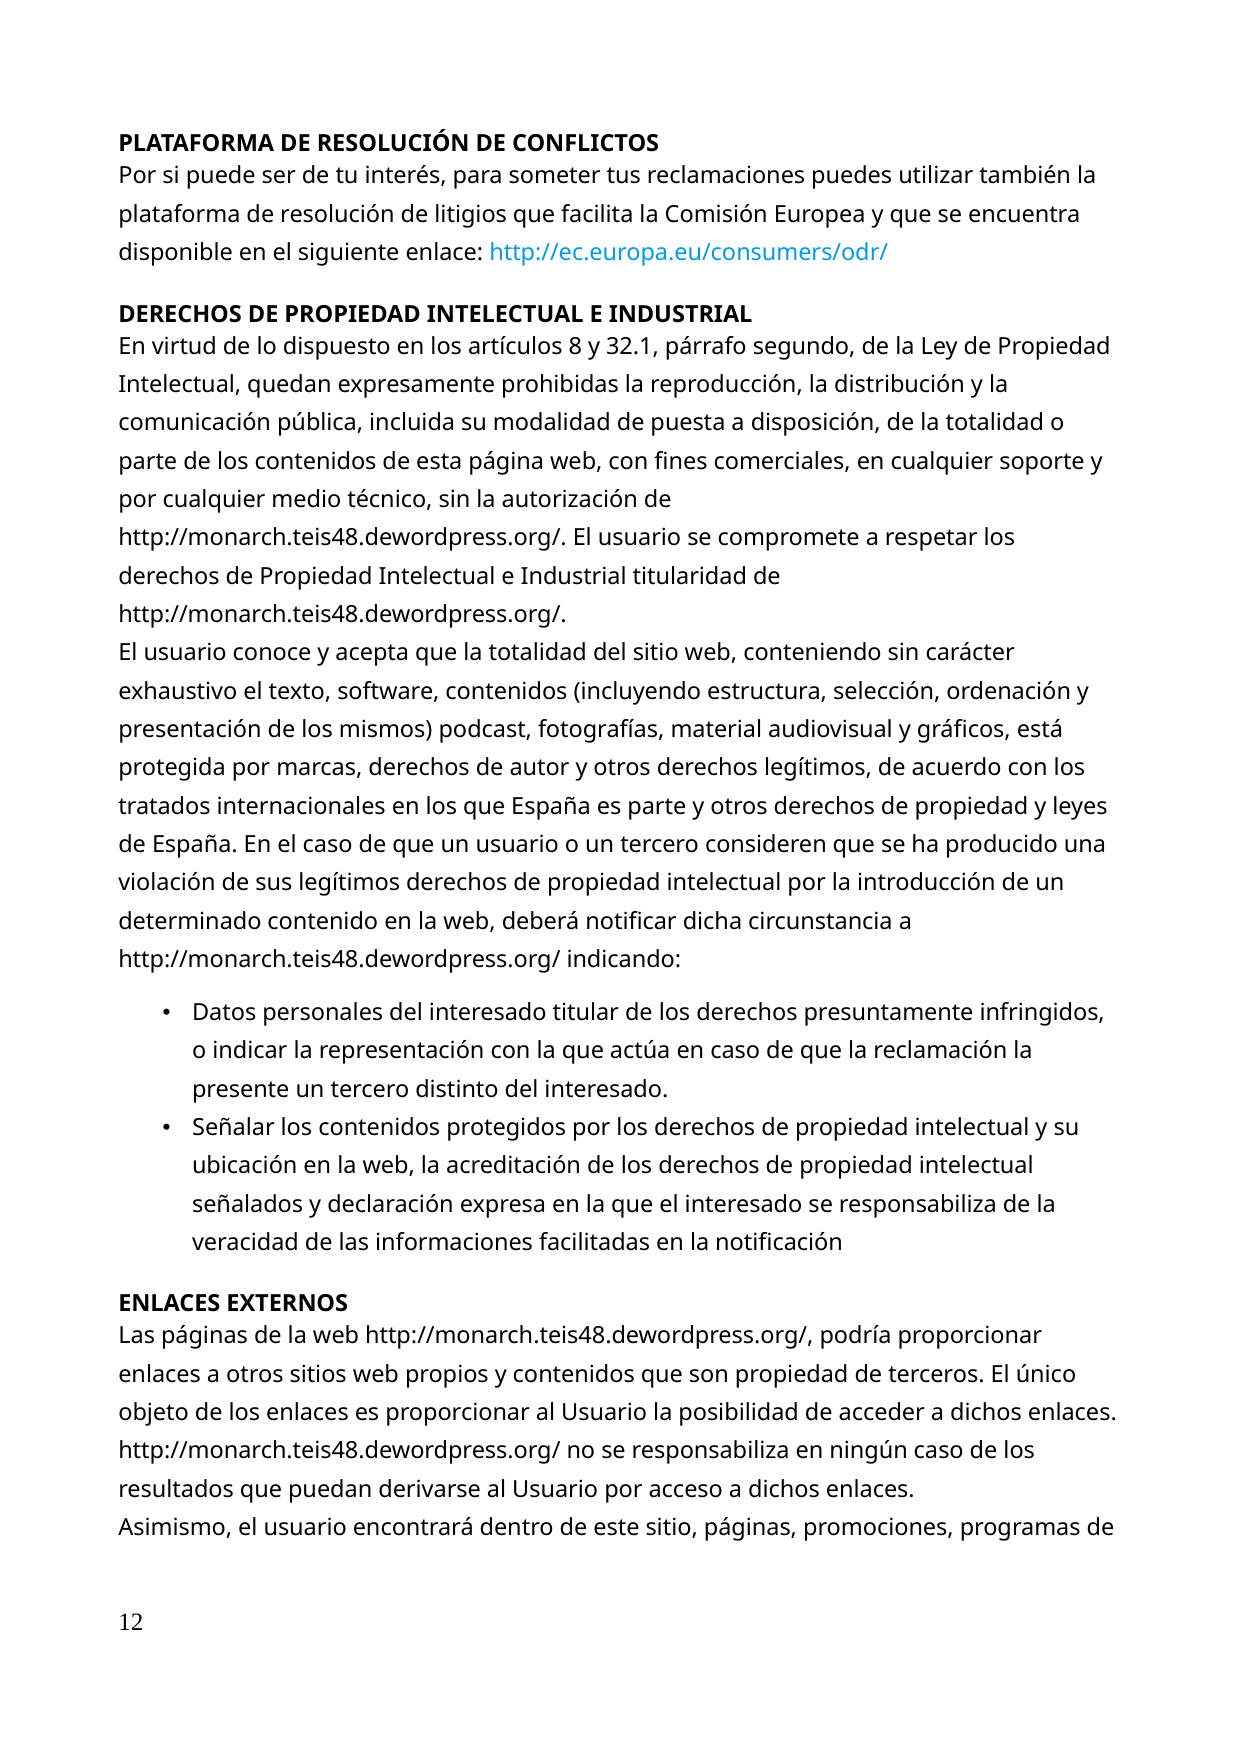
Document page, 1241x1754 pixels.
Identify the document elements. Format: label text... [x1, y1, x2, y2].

subtitle ENLACES EXTERNOS [118, 1278, 1122, 1319]
subtitle PLATAFORMA DE RESOLUCIÓN DE CONFLICTOS [118, 118, 1122, 159]
text Las páginas de la web http://monarch.teis48.dewordpress.org/, podría proporcionar enlaces a otros sitios web propios y contenidos que son propiedad de terceros. El único objeto de los enlaces es proporcionar al Usuario la posibilidad de acceder a dichos enlaces. http://monarch.teis48.dewordpress.org/ no se responsabiliza en ningún caso de los resultados que puedan derivarse al Usuario por acceso a dichos enlaces. Asimismo, el usuario encontrará dentro de este sitio, páginas, promociones, programas de [118, 1319, 1122, 1542]
subtitle DERECHOS DE PROPIEDAD INTELECTUAL E INDUSTRIAL [118, 288, 1122, 329]
list Datos personales del interesado titular de los derechos presuntamente infringidos, o indicar la representación con la que actúa en caso de que la reclamación la presente un tercero distinto del interesado. [162, 995, 1122, 1104]
text Por si puede ser de tu interés, para someter tus reclamaciones puedes utilizar también la plataforma de resolución de litigios que facilita la Comisión Europea y que se encuentra disponible en el siguiente enlace: http://ec.europa.eu/consumers/odr/ [118, 159, 1122, 267]
list Señalar los contenidos protegidos por los derechos de propiedad intelectual y su ubicación en la web, la acreditación de los derechos de propiedad intelectual señalados y declaración expresa en la que el interesado se responsabiliza de la veracidad de las informaciones facilitadas en la notificación [162, 1110, 1122, 1257]
text En virtud de lo dispuesto en los artículos 8 y 32.1, párrafo segundo, de la Ley de Propiedad Intelectual, quedan expresamente prohibidas la reproducción, la distribución y la comunicación pública, incluida su modalidad de puesta a disposición, de la totalidad o parte de los contenidos de esta página web, con fines comerciales, en cualquier soporte y por cualquier medio técnico, sin la autorización de http://monarch.teis48.dewordpress.org/. El usuario se compromete a respetar los derechos de Propiedad Intelectual e Industrial titularidad de http://monarch.teis48.dewordpress.org/. El usuario conoce y acepta que la totalidad del sitio web, conteniendo sin carácter exhaustivo el texto, software, contenidos (incluyendo estructura, selección, ordenación y presentación de los mismos) podcast, fotografías, material audiovisual y gráficos, está protegida por marcas, derechos de autor y otros derechos legítimos, de acuerdo con los tratados internacionales en los que España es parte y otros derechos de propiedad y leyes de España. En el caso de que un usuario o un tercero consideren que se ha producido una violación de sus legítimos derechos de propiedad intelectual por la introducción de un determinado contenido en la web, deberá notificar dicha circunstancia a http://monarch.teis48.dewordpress.org/ indicando: [118, 329, 1122, 974]
